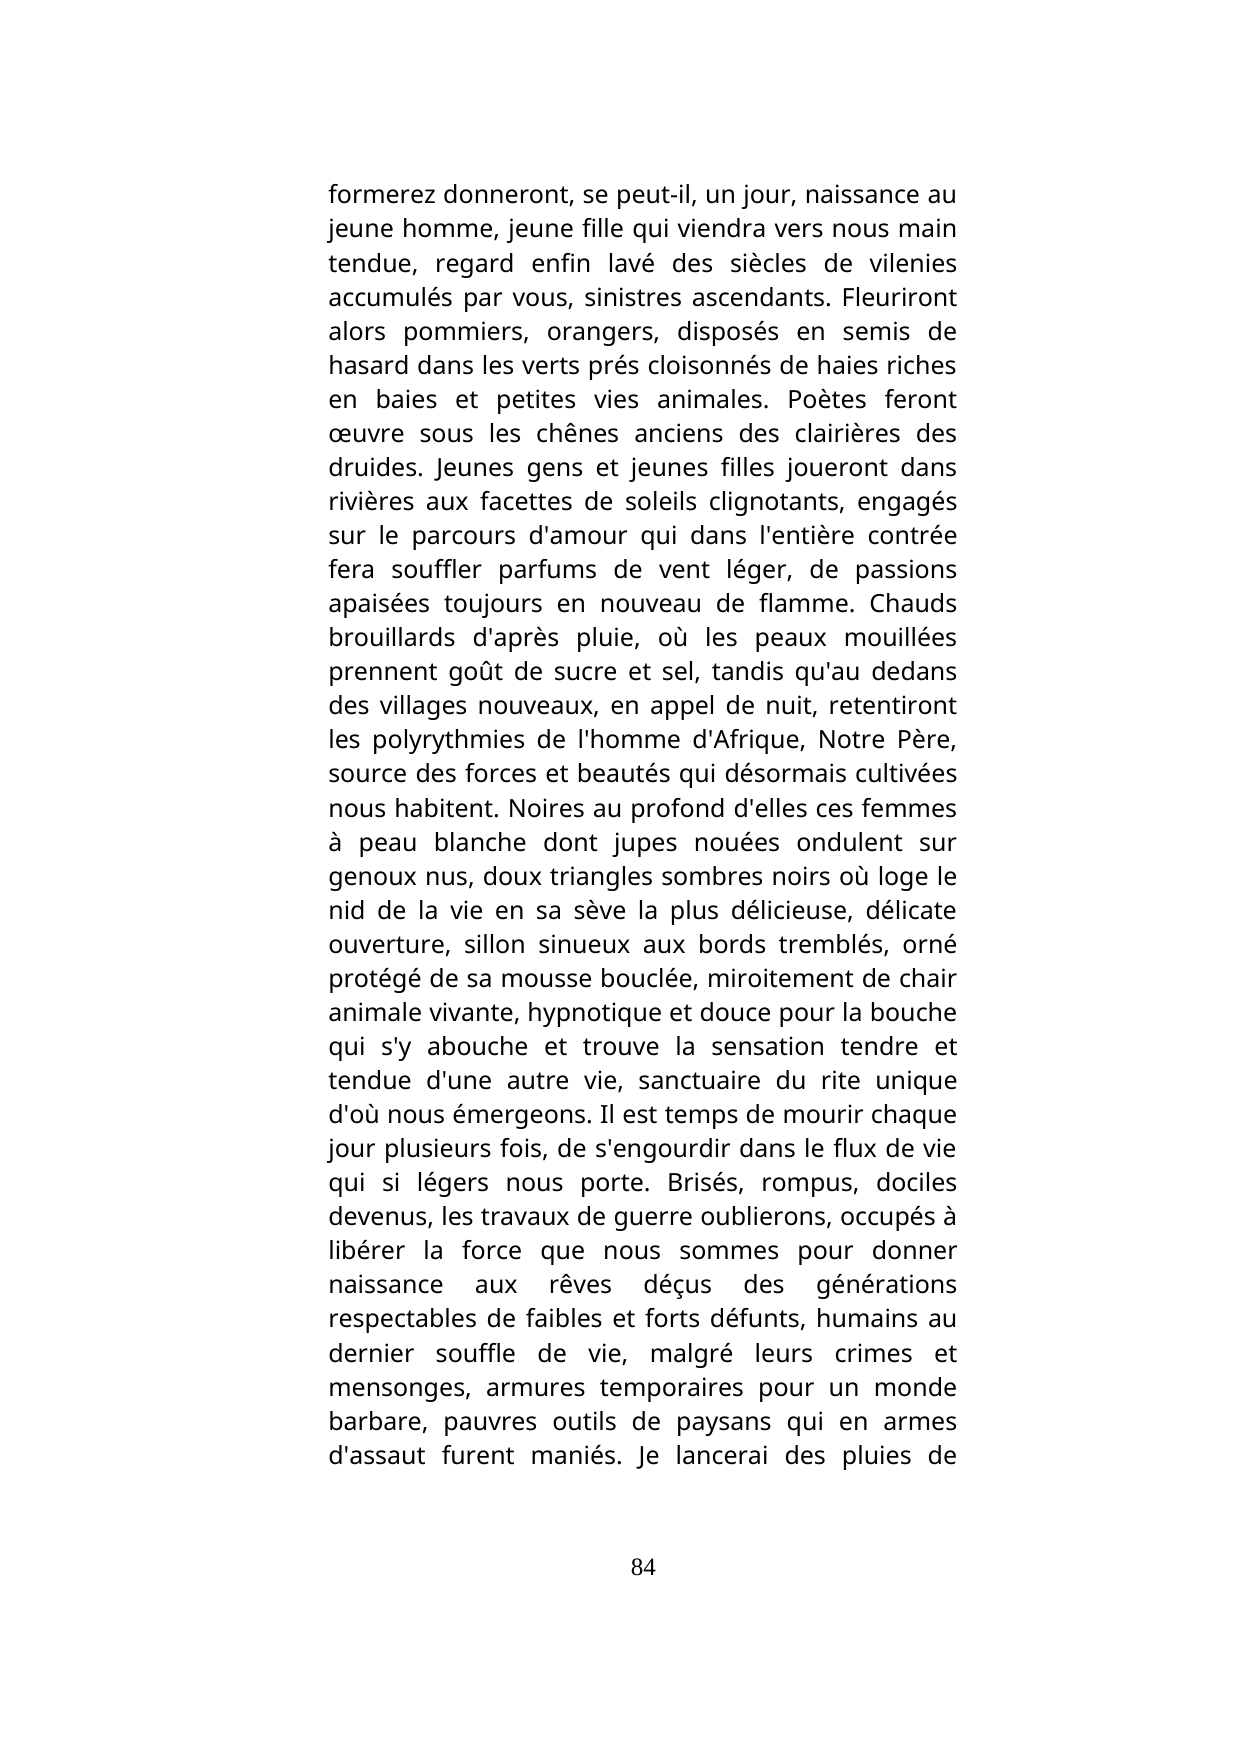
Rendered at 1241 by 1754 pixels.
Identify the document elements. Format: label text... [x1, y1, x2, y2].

text formerez donneront, se peut-il, un jour, naissance au jeune homme, jeune fille qui viendra vers nous main tendue, regard enfin lavé des siècles de vilenies accumulés par vous, sinistres ascendants. Fleuriront alors pommiers, orangers, disposés en semis de hasard dans les verts prés cloisonnés de haies riches en baies et petites vies animales. Poètes feront œuvre sous les chênes anciens des clairières des druides. Jeunes gens et jeunes filles joueront dans rivières aux facettes de soleils clignotants, engagés sur le parcours d'amour qui dans l'entière contrée fera souffler parfums de vent léger, de passions apaisées toujours en nouveau de flamme. Chauds brouillards d'après pluie, où les peaux mouillées prennent goût de sucre et sel, tandis qu'au dedans des villages nouveaux, en appel de nuit, retentiront les polyrythmies de l'homme d'Afrique, Notre Père, source des forces et beautés qui désormais cultivées nous habitent. Noires au profond d'elles ces femmes à peau blanche dont jupes nouées ondulent sur genoux nus, doux triangles sombres noirs où loge le nid de la vie en sa sève la plus délicieuse, délicate ouverture, sillon sinueux aux bords tremblés, orné protégé de sa mousse bouclée, miroitement de chair animale vivante, hypnotique et douce pour la bouche qui s'y abouche et trouve la sensation tendre et tendue d'une autre vie, sanctuaire du rite unique d'où nous émergeons. Il est temps de mourir chaque jour plusieurs fois, de s'engourdir dans le flux de vie qui si légers nous porte. Brisés, rompus, dociles devenus, les travaux de guerre oublierons, occupés à libérer la force que nous sommes pour donner naissance aux rêves déçus des générations respectables de faibles et forts défunts, humains au dernier souffle de vie, malgré leurs crimes et mensonges, armures temporaires pour un monde barbare, pauvres outils de paysans qui en armes d'assaut furent maniés. Je lancerai des pluies de [328, 177, 958, 1471]
